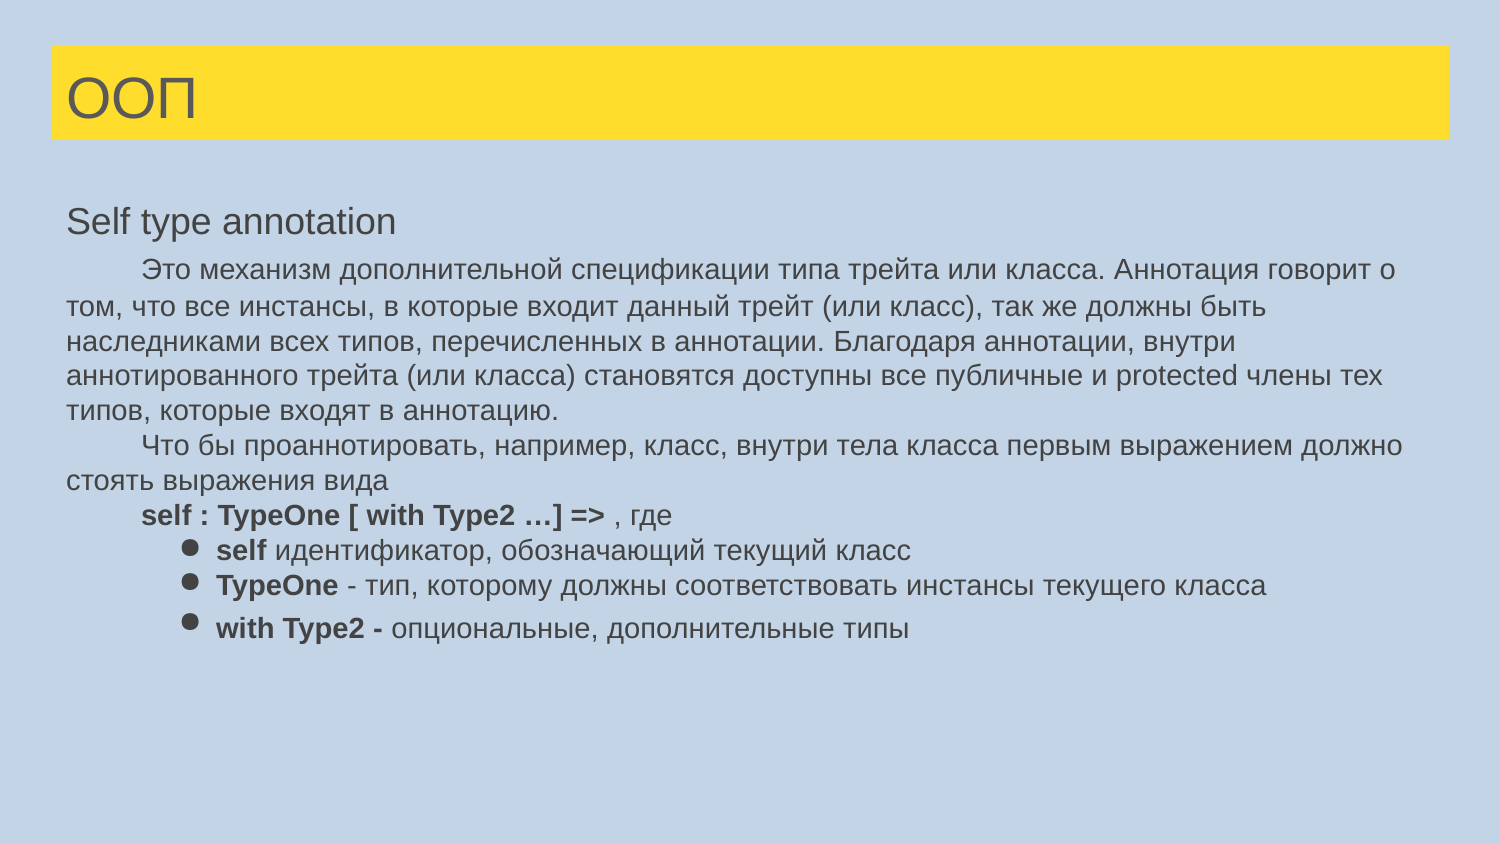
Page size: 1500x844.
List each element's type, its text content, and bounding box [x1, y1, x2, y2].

text_box Self type annotation Это механизм дополнительной спецификации типа трейта или класса. Аннотация говорит о том, что все инстансы, в которые входит данный трейт (или класс), так же должны быть наследниками всех типов, перечисленных в аннотации. Благодаря аннотации, внутри аннотированного трейта (или класса) становятся доступны все публичные и protected члены тех типов, которые входят в аннотацию. Что бы проаннотировать, например, класс, внутри тела класса первым выражением должно стоять выражения вида self : TypeOne [ with Type2 …] => , где self идентификатор, обозначающий текущий класс TypeOne - тип, которому должны соответствовать инстансы текущего класса with Type2 - опциональные, дополнительные типы [51, 181, 1449, 804]
title ООП [51, 45, 1449, 140]
